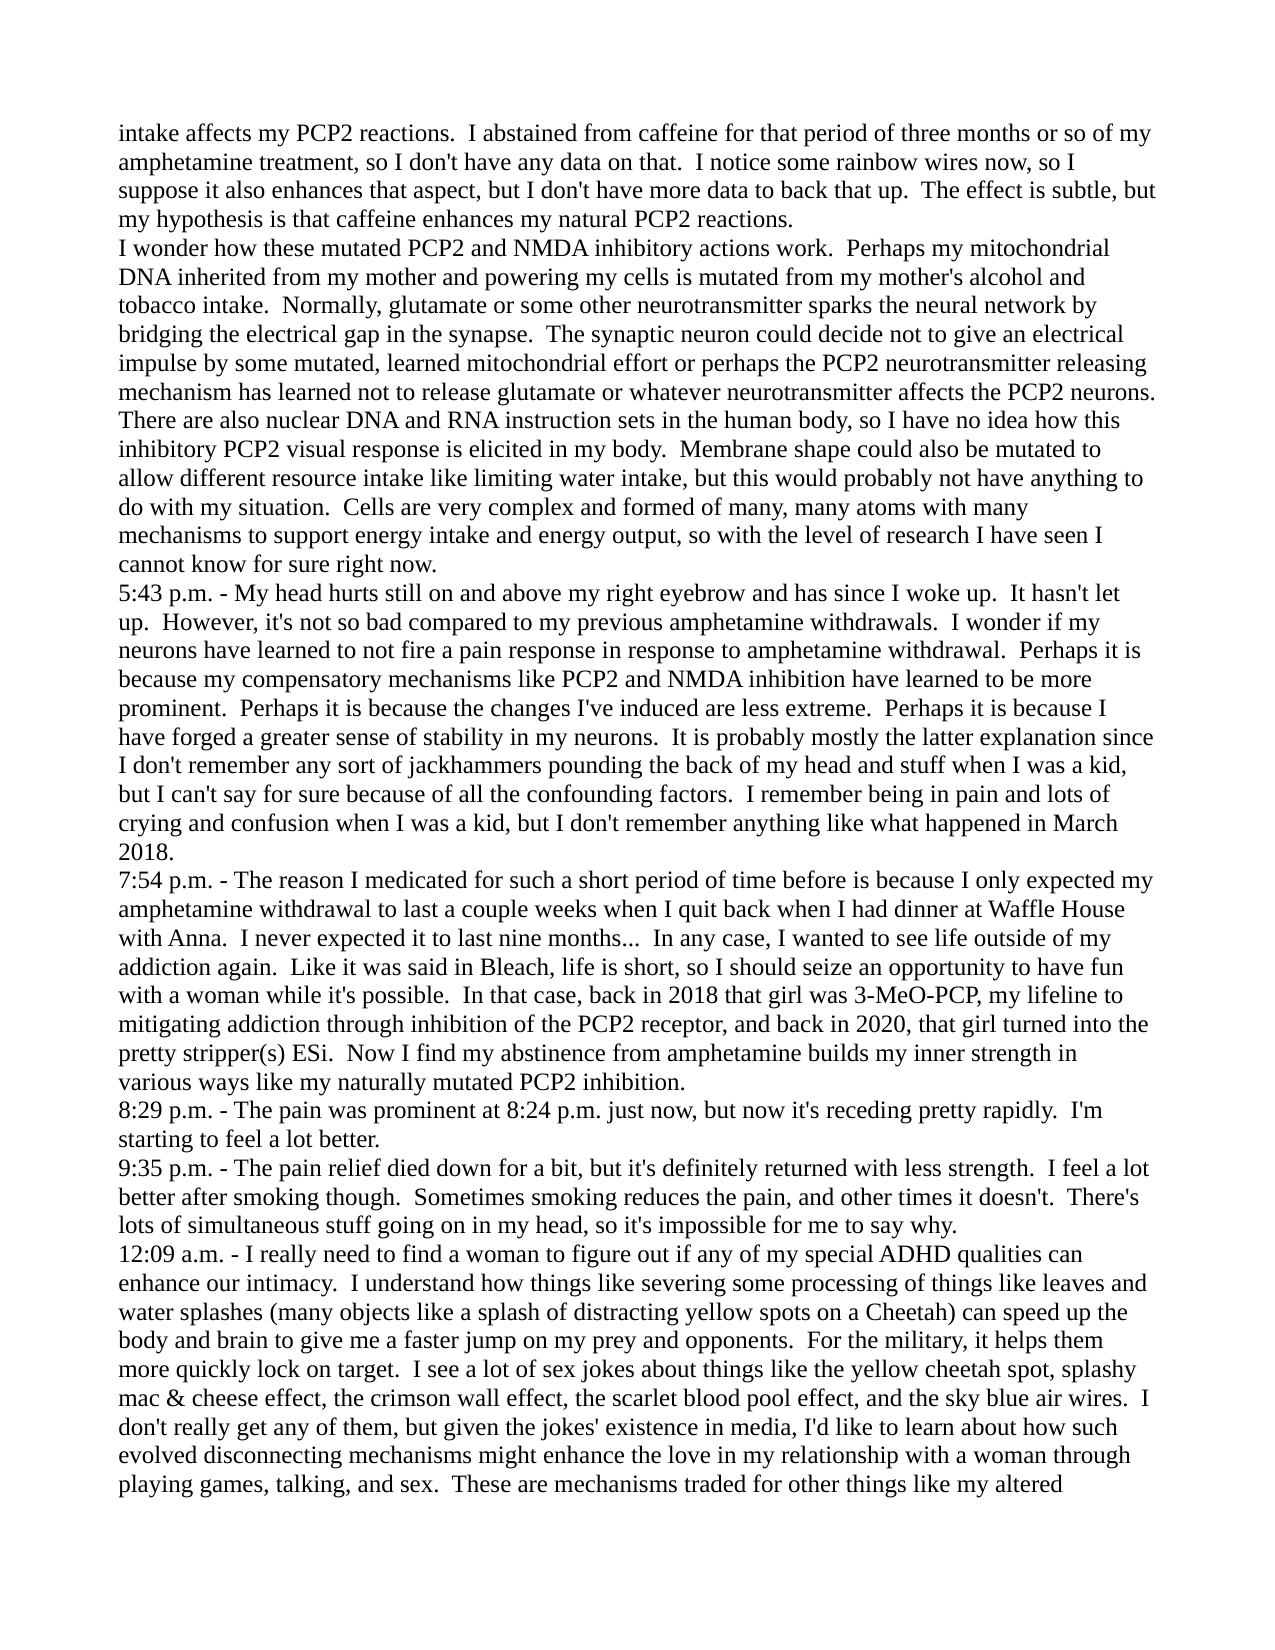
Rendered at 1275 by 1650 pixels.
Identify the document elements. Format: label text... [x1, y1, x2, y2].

text I wonder how these mutated PCP2 and NMDA inhibitory actions work. Perhaps my mitochondrial DNA inherited from my mother and powering my cells is mutated from my mother's alcohol and tobacco intake. Normally, glutamate or some other neurotransmitter sparks the neural network by bridging the electrical gap in the synapse. The synaptic neuron could decide not to give an electrical impulse by some mutated, learned mitochondrial effort or perhaps the PCP2 neurotransmitter releasing mechanism has learned not to release glutamate or whatever neurotransmitter affects the PCP2 neurons. There are also nuclear DNA and RNA instruction sets in the human body, so I have no idea how this inhibitory PCP2 visual response is elicited in my body. Membrane shape could also be mutated to allow different resource intake like limiting water intake, but this would probably not have anything to do with my situation. Cells are very complex and formed of many, many atoms with many mechanisms to support energy intake and energy output, so with the level of research I have seen I cannot know for sure right now. [118, 233, 1157, 578]
text 8:29 p.m. - The pain was prominent at 8:24 p.m. just now, but now it's receding pretty rapidly. I'm starting to feel a lot better. [118, 1096, 1157, 1153]
text intake affects my PCP2 reactions. I abstained from caffeine for that period of three months or so of my amphetamine treatment, so I don't have any data on that. I notice some rainbow wires now, so I suppose it also enhances that aspect, but I don't have more data to back that up. The effect is subtle, but my hypothesis is that caffeine enhances my natural PCP2 reactions. [118, 118, 1157, 233]
text 12:09 a.m. - I really need to find a woman to figure out if any of my special ADHD qualities can enhance our intimacy. I understand how things like severing some processing of things like leaves and water splashes (many objects like a splash of distracting yellow spots on a Cheetah) can speed up the body and brain to give me a faster jump on my prey and opponents. For the military, it helps them more quickly lock on target. I see a lot of sex jokes about things like the yellow cheetah spot, splashy mac & cheese effect, the crimson wall effect, the scarlet blood pool effect, and the sky blue air wires. I don't really get any of them, but given the jokes' existence in media, I'd like to learn about how such evolved disconnecting mechanisms might enhance the love in my relationship with a woman through playing games, talking, and sex. These are mechanisms traded for other things like my altered [118, 1239, 1157, 1498]
text 9:35 p.m. - The pain relief died down for a bit, but it's definitely returned with less strength. I feel a lot better after smoking though. Sometimes smoking reduces the pain, and other times it doesn't. There's lots of simultaneous stuff going on in my head, so it's impossible for me to say why. [118, 1153, 1157, 1239]
text 7:54 p.m. - The reason I medicated for such a short period of time before is because I only expected my amphetamine withdrawal to last a couple weeks when I quit back when I had dinner at Waffle House with Anna. I never expected it to last nine months... In any case, I wanted to see life outside of my addiction again. Like it was said in Bleach, life is short, so I should seize an opportunity to have fun with a woman while it's possible. In that case, back in 2018 that girl was 3-MeO-PCP, my lifeline to mitigating addiction through inhibition of the PCP2 receptor, and back in 2020, that girl turned into the pretty stripper(s) ESi. Now I find my abstinence from amphetamine builds my inner strength in various ways like my naturally mutated PCP2 inhibition. [118, 866, 1157, 1096]
text 5:43 p.m. - My head hurts still on and above my right eyebrow and has since I woke up. It hasn't let up. However, it's not so bad compared to my previous amphetamine withdrawals. I wonder if my neurons have learned to not fire a pain response in response to amphetamine withdrawal. Perhaps it is because my compensatory mechanisms like PCP2 and NMDA inhibition have learned to be more prominent. Perhaps it is because the changes I've induced are less extreme. Perhaps it is because I have forged a greater sense of stability in my neurons. It is probably mostly the latter explanation since I don't remember any sort of jackhammers pounding the back of my head and stuff when I was a kid, but I can't say for sure because of all the confounding factors. I remember being in pain and lots of crying and confusion when I was a kid, but I don't remember anything like what happened in March 2018. [118, 578, 1157, 866]
